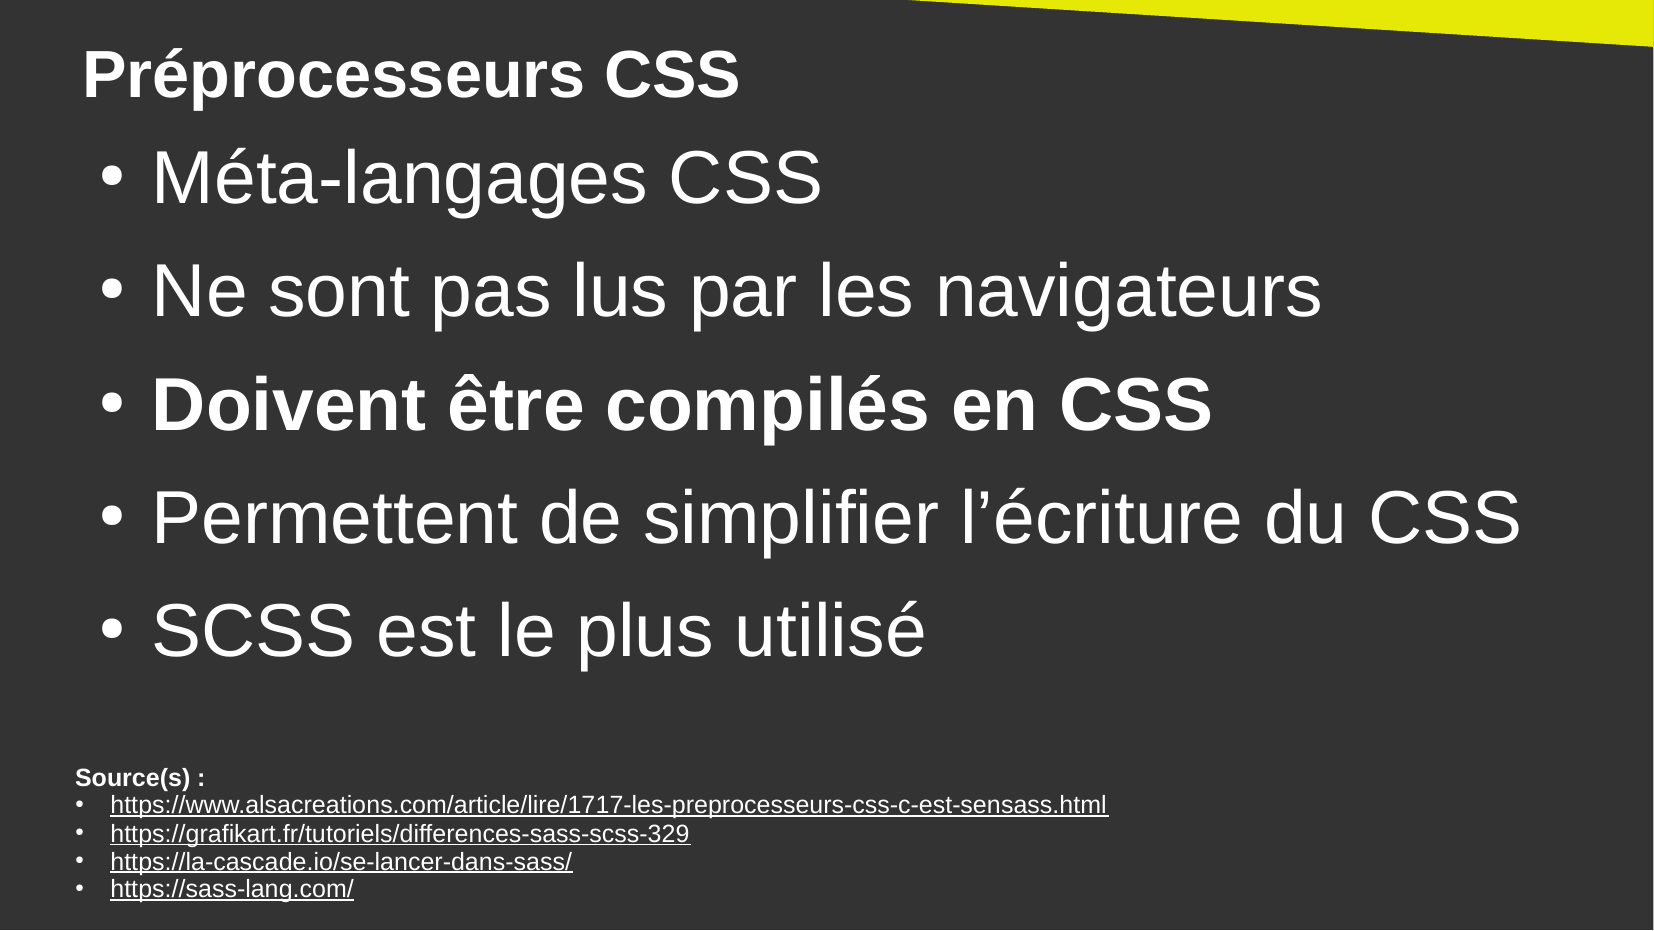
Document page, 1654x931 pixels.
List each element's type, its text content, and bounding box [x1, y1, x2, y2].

title Préprocesseurs CSS [82, 37, 1571, 114]
text_box Source(s) : https://www.alsacreations.com/article/lire/1717-les-preprocesseurs-css-c-est-sensass.html https://grafikart.fr/tutoriels/differences-sass-scss-329 https://la-cascade.io/se-lancer-dans-sass/ https://sass-lang.com/ [60, 755, 1546, 911]
list Méta-langages CSS Ne sont pas lus par les navigateurs Doivent être compilés en CSS Permettent de simplifier l’écriture du CSS SCSS est le plus utilisé [80, 135, 1620, 709]
text_box [908, 0, 1654, 47]
